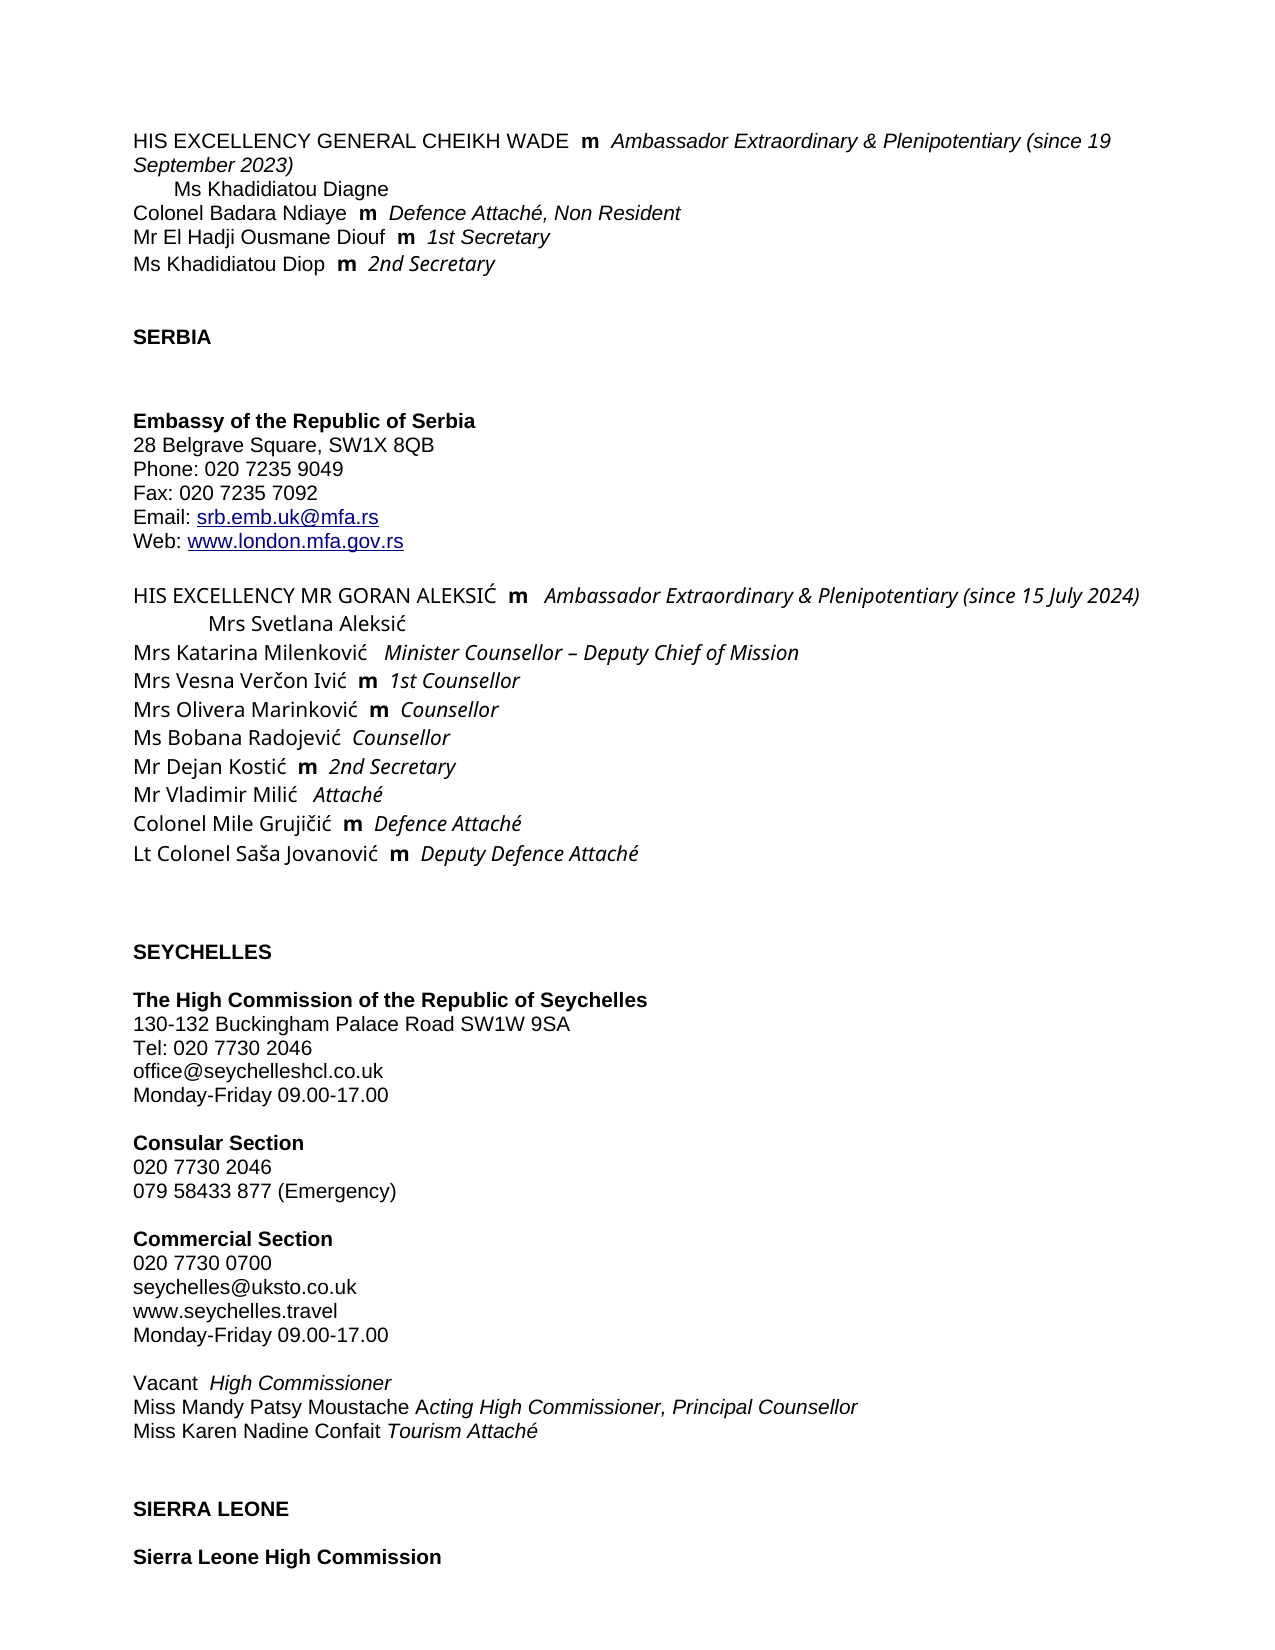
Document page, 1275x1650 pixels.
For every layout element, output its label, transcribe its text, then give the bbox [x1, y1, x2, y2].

text seychelles@uksto.co.uk [133, 1275, 1181, 1299]
text Miss Karen Nadine Confait Tourism Attaché [133, 1419, 1181, 1443]
text 020 7730 0700 [133, 1251, 1181, 1275]
text SEYCHELLES [133, 939, 1181, 963]
text office@seychelleshcl.co.uk [133, 1059, 1181, 1083]
text SIERRA LEONE [133, 1497, 1181, 1521]
text Colonel Mile Grujičić m Defence Attaché [133, 809, 1181, 837]
text SERBIA [133, 325, 1181, 349]
text 130-132 Buckingham Palace Road SW1W 9SA [133, 1011, 1181, 1035]
text The High Commission of the Republic of Seychelles [133, 987, 1181, 1011]
text Miss Mandy Patsy Moustache Acting High Commissioner, Principal Counsellor [133, 1395, 1181, 1419]
text Monday-Friday 09.00-17.00 [133, 1083, 1181, 1107]
text www.seychelles.travel [133, 1299, 1181, 1323]
text Fax: 020 7235 7092 [133, 481, 1181, 505]
text 020 7730 2046 [133, 1155, 1181, 1179]
text Embassy of the Republic of Serbia [133, 409, 1181, 433]
text Sierra Leone High Commission [133, 1545, 1181, 1569]
text Mrs Vesna Verčon Ivić m 1st Counsellor [133, 666, 1181, 695]
text Web: www.london.mfa.gov.rs [133, 529, 1181, 553]
text Monday-Friday 09.00-17.00 [133, 1323, 1181, 1347]
text Ms Bobana Radojević Counsellor [133, 723, 1181, 752]
text 28 Belgrave Square, SW1X 8QB [133, 433, 1181, 457]
text Consular Section [133, 1131, 1181, 1155]
text Mr El Hadji Ousmane Diouf m 1st Secretary [133, 225, 1181, 249]
text HIS EXCELLENCY MR GORAN ALEKSIĆ m Ambassador Extraordinary & Plenipotentiary (since 15 July 2024) [133, 581, 1181, 609]
text Tel: 020 7730 2046 [133, 1035, 1181, 1059]
text Ms Khadidiatou Diagne [133, 177, 1181, 201]
text Colonel Badara Ndiaye m Defence Attaché, Non Resident [133, 201, 1181, 225]
text Vacant High Commissioner [133, 1371, 1181, 1395]
text Commercial Section [133, 1227, 1181, 1251]
text Email: srb.emb.uk@mfa.rs [133, 505, 1181, 529]
text Ms Khadidiatou Diop m 2nd Secretary [133, 249, 1181, 277]
text Mr Vladimir Milić Attaché [133, 780, 1181, 809]
text HIS EXCELLENCY GENERAL CHEIKH WADE m Ambassador Extraordinary & Plenipotentiary (since 19 September 2023) [133, 129, 1181, 177]
text Lt Colonel Saša Jovanović m Deputy Defence Attaché [133, 837, 1181, 868]
text Mrs Svetlana Aleksić [133, 609, 1181, 638]
text Mrs Olivera Marinković m Counsellor [133, 695, 1181, 723]
text Mr Dejan Kostić m 2nd Secretary [133, 752, 1181, 780]
text 079 58433 877 (Emergency) [133, 1179, 1181, 1203]
text Mrs Katarina Milenković Minister Counsellor – Deputy Chief of Mission [133, 638, 1181, 666]
text Phone: 020 7235 9049 [133, 457, 1181, 481]
